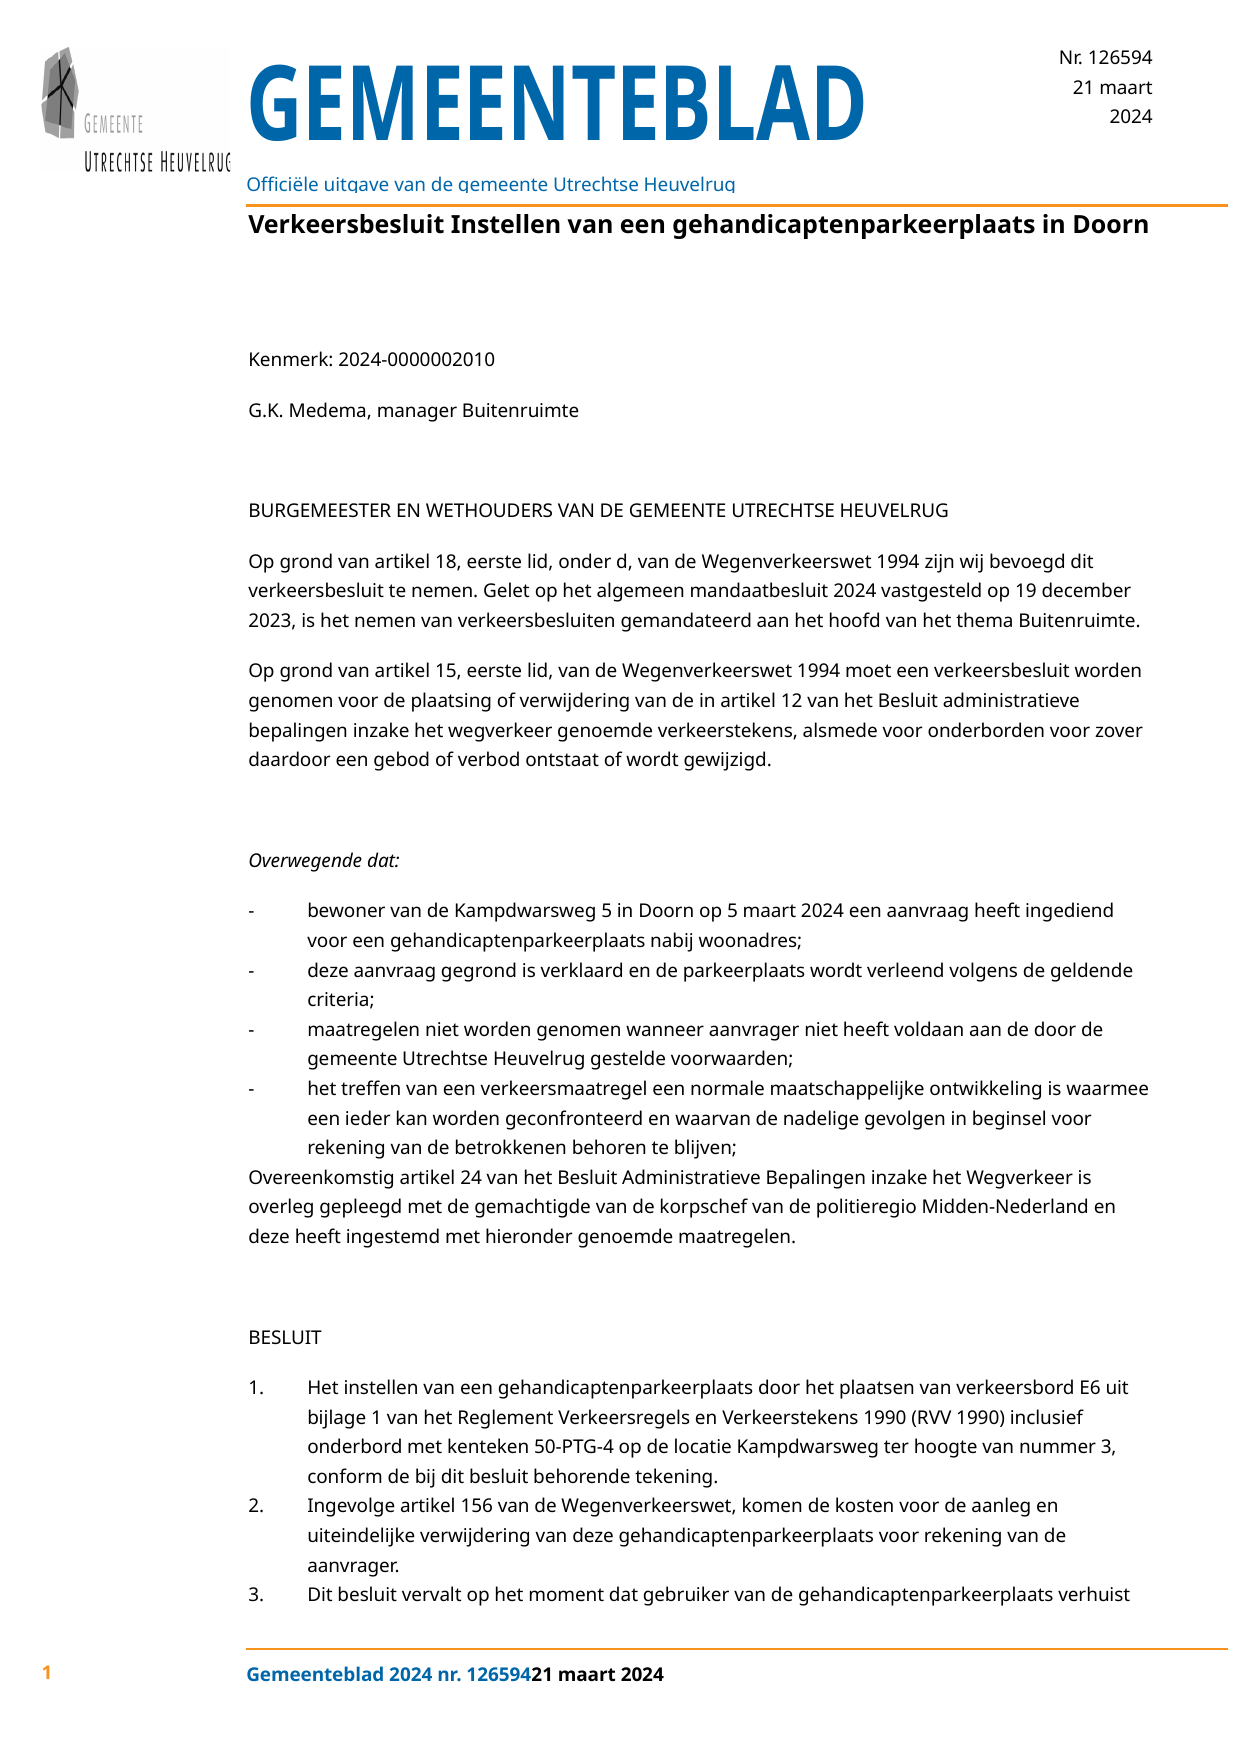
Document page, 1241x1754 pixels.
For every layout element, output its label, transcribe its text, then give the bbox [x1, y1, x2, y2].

text G.K. Medema, manager Buitenruimte [248, 397, 1152, 423]
text Op grond van artikel 15, eerste lid, van de Wegenverkeerswet 1994 moet een verkeersbesluit worden genomen voor de plaatsing of verwijdering van de in artikel 12 van het Besluit administratieve bepalingen inzake het wegverkeer genoemde verkeerstekens, alsmede voor onderborden voor zover daardoor een gebod of verbod ontstaat of wordt gewijzigd. [248, 658, 1152, 772]
list bewoner van de Kampdwarsweg 5 in Doorn op 5 maart 2024 een aanvraag heeft ingediend voor een gehandicaptenparkeerplaats nabij woonadres; [248, 898, 1152, 953]
text Kenmerk: 2024-0000002010 [248, 346, 1152, 372]
list Het instellen van een gehandicaptenparkeerplaats door het plaatsen van verkeersbord E6 uit bijlage 1 van het Reglement Verkeersregels en Verkeerstekens 1990 (RVV 1990) inclusief onderbord met kenteken 50-PTG-4 op de locatie Kampdwarsweg ter hoogte van nummer 3, conform de bij dit besluit behorende tekening. [248, 1374, 1152, 1489]
list Dit besluit vervalt op het moment dat gebruiker van de gehandicaptenparkeerplaats verhuist [248, 1581, 1152, 1607]
picture [41, 47, 231, 172]
text Overwegende dat: [248, 847, 1152, 873]
text BURGEMEESTER EN WETHOUDERS VAN DE GEMEENTE UTRECHTSE HEUVELRUG [248, 498, 1152, 523]
text Op grond van artikel 18, eerste lid, onder d, van de Wegenverkeerswet 1994 zijn wij bevoegd dit verkeersbesluit te nemen. Gelet op het algemeen mandaatbesluit 2024 vastgesteld op 19 december 2023, is het nemen van verkeersbesluiten gemandateerd aan het hoofd van het thema Buitenruimte. [248, 548, 1152, 633]
list Ingevolge artikel 156 van de Wegenverkeerswet, komen de kosten voor de aanleg en uiteindelijke verwijdering van deze gehandicaptenparkeerplaats voor rekening van de aanvrager. [248, 1493, 1152, 1578]
text BESLUIT [248, 1324, 1152, 1350]
list maatregelen niet worden genomen wanneer aanvrager niet heeft voldaan aan de door de gemeente Utrechtse Heuvelrug gestelde voorwaarden; [248, 1016, 1152, 1071]
list deze aanvraag gegrond is verklaard en de parkeerplaats wordt verleend volgens de geldende criteria; [248, 957, 1152, 1012]
list het treffen van een verkeersmaatregel een normale maatschappelijke ontwikkeling is waarmee een ieder kan worden geconfronteerd en waarvan de nadelige gevolgen in beginsel voor rekening van de betrokkenen behoren te blijven; [248, 1075, 1152, 1160]
text Overeenkomstig artikel 24 van het Besluit Administratieve Bepalingen inzake het Wegverkeer is overleg gepleegd met de gemachtigde van de korpschef van de politieregio Midden-Nederland en deze heeft ingestemd met hieronder genoemde maatregelen. [248, 1164, 1152, 1249]
text Verkeersbesluit Instellen van een gehandicaptenparkeerplaats in Doorn [248, 207, 1152, 241]
